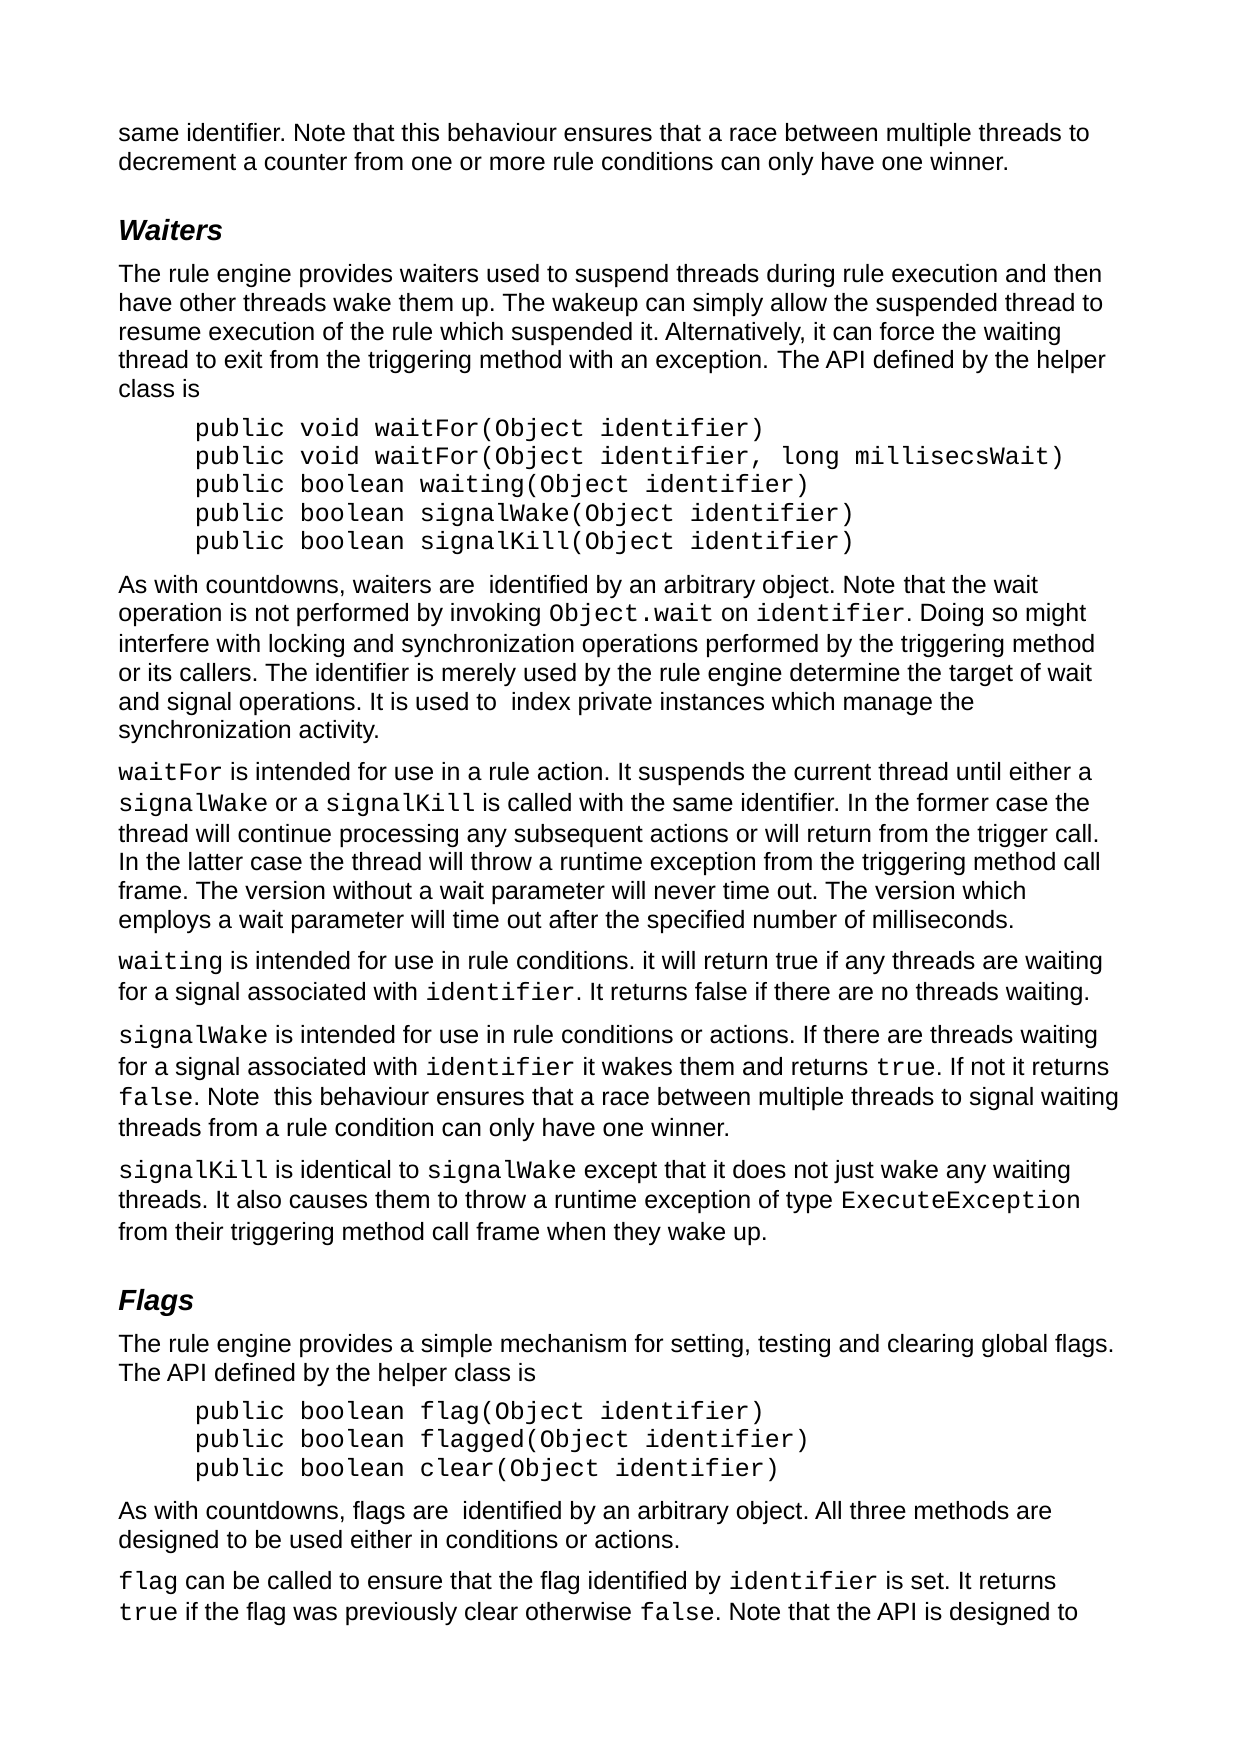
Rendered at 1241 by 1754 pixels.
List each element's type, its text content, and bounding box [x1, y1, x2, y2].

text waiting is intended for use in rule conditions. it will return true if any threads are waiting for a signal associated with identifier. It returns false if there are no threads waiting. [118, 946, 1122, 1008]
text The rule engine provides waiters used to suspend threads during rule execution and then have other threads wake them up. The wakeup can simply allow the suspended thread to resume execution of the rule which suspended it. Alternatively, it can force the waiting thread to exit from the triggering method with an exception. The API defined by the helper class is [118, 259, 1122, 403]
text signalWake is intended for use in rule conditions or actions. If there are threads waiting for a signal associated with identifier it wakes them and returns true. If not it returns false. Note this behaviour ensures that a race between multiple threads to signal waiting threads from a rule condition can only have one winner. [118, 1021, 1122, 1142]
text public void waitFor(Object identifier) public void waitFor(Object identifier, long millisecsWait) public boolean waiting(Object identifier) public boolean signalWake(Object identifier) public boolean signalKill(Object identifier) [194, 415, 1122, 557]
text signalKill is identical to signalWake except that it does not just wake any waiting threads. It also causes them to throw a runtime exception of type ExecuteException from their triggering method call frame when they wake up. [118, 1154, 1122, 1245]
text As with countdowns, flags are identified by an arbitrary object. All three methods are designed to be used either in conditions or actions. [118, 1496, 1122, 1554]
subtitle Flags [118, 1283, 1122, 1316]
text As with countdowns, waiters are identified by an arbitrary object. Note that the wait operation is not performed by invoking Object.wait on identifier. Doing so might interfere with locking and synchronization operations performed by the triggering method or its callers. The identifier is merely used by the rule engine determine the target of wait and signal operations. It is used to index private instances which manage the synchronization activity. [118, 569, 1122, 744]
text The rule engine provides a simple mechanism for setting, testing and clearing global flags. The API defined by the helper class is [118, 1329, 1122, 1386]
text same identifier. Note that this behaviour ensures that a race between multiple threads to decrement a counter from one or more rule conditions can only have one winner. [118, 118, 1122, 176]
text waitFor is intended for use in a rule action. It suspends the current thread until either a signalWake or a signalKill is called with the same identifier. In the former case the thread will continue processing any subsequent actions or will return from the trigger call. In the latter case the thread will throw a runtime exception from the triggering method call frame. The version without a wait parameter will never time out. The version which employs a wait parameter will time out after the specified number of milliseconds. [118, 757, 1122, 934]
subtitle Waiters [118, 213, 1122, 247]
text public boolean flag(Object identifier) public boolean flagged(Object identifier) public boolean clear(Object identifier) [194, 1399, 1122, 1484]
text flag can be called to ensure that the flag identified by identifier is set. It returns true if the flag was previously clear otherwise false. Note that the API is designed to [118, 1566, 1122, 1628]
